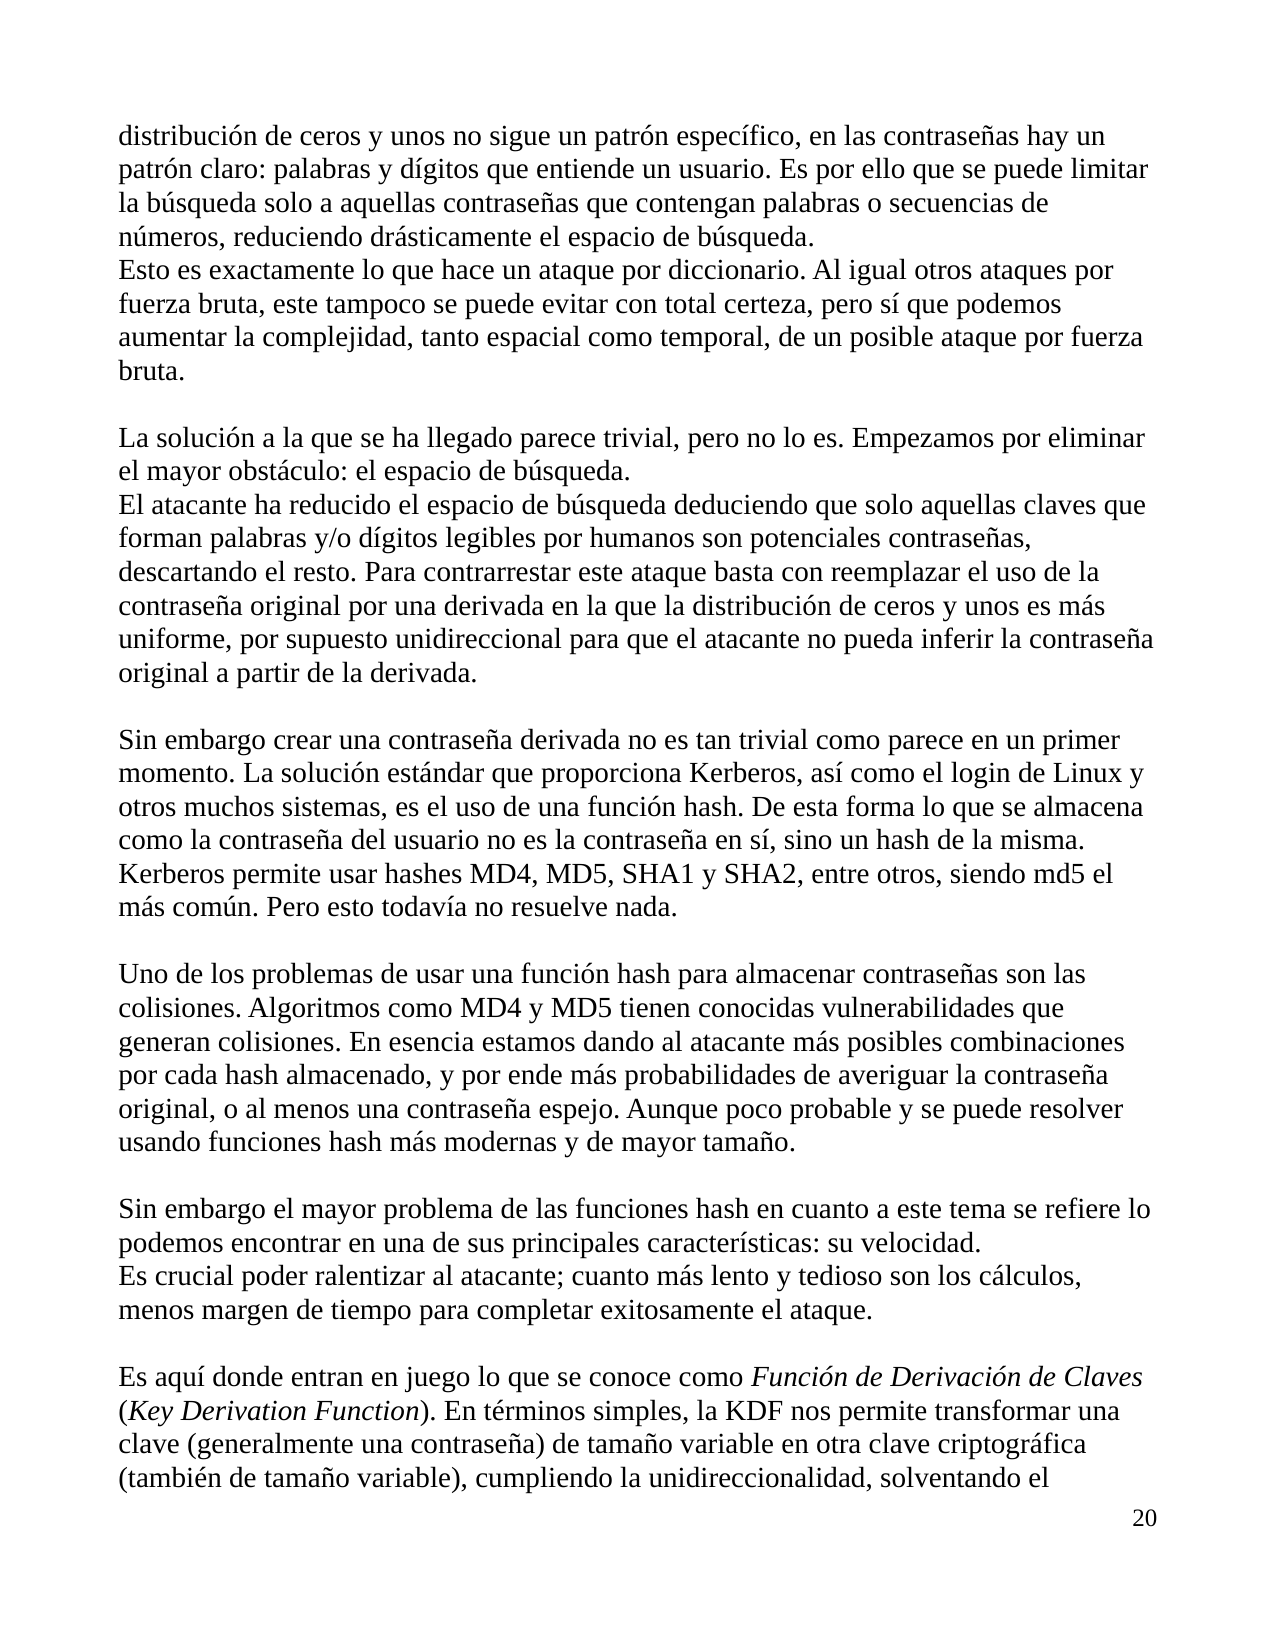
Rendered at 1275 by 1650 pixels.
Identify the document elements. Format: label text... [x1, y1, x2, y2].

text Es crucial poder ralentizar al atacante; cuanto más lento y tedioso son los cálculos, menos margen de tiempo para completar exitosamente el ataque. [118, 1258, 1157, 1326]
text Esto es exactamente lo que hace un ataque por diccionario. Al igual otros ataques por fuerza bruta, este tampoco se puede evitar con total certeza, pero sí que podemos aumentar la complejidad, tanto espacial como temporal, de un posible ataque por fuerza bruta. [118, 252, 1157, 386]
text El atacante ha reducido el espacio de búsqueda deduciendo que solo aquellas claves que forman palabras y/o dígitos legibles por humanos son potenciales contraseñas, descartando el resto. Para contrarrestar este ataque basta con reemplazar el uso de la contraseña original por una derivada en la que la distribución de ceros y unos es más uniforme, por supuesto unidireccional para que el atacante no pueda inferir la contraseña original a partir de la derivada. [118, 487, 1157, 688]
text Kerberos permite usar hashes MD4, MD5, SHA1 y SHA2, entre otros, siendo md5 el más común. Pero esto todavía no resuelve nada. [118, 856, 1157, 923]
text La solución a la que se ha llegado parece trivial, pero no lo es. Empezamos por eliminar el mayor obstáculo: el espacio de búsqueda. [118, 420, 1157, 487]
text Uno de los problemas de usar una función hash para almacenar contraseñas son las colisiones. Algoritmos como MD4 y MD5 tienen conocidas vulnerabilidades que generan colisiones. En esencia estamos dando al atacante más posibles combinaciones por cada hash almacenado, y por ende más probabilidades de averiguar la contraseña original, o al menos una contraseña espejo. Aunque poco probable y se puede resolver usando funciones hash más modernas y de mayor tamaño. [118, 957, 1157, 1158]
text distribución de ceros y unos no sigue un patrón específico, en las contraseñas hay un patrón claro: palabras y dígitos que entiende un usuario. Es por ello que se puede limitar la búsqueda solo a aquellas contraseñas que contengan palabras o secuencias de números, reduciendo drásticamente el espacio de búsqueda. [118, 118, 1157, 252]
text Sin embargo el mayor problema de las funciones hash en cuanto a este tema se refiere lo podemos encontrar en una de sus principales características: su velocidad. [118, 1191, 1157, 1258]
text Sin embargo crear una contraseña derivada no es tan trivial como parece en un primer momento. La solución estándar que proporciona Kerberos, así como el login de Linux y otros muchos sistemas, es el uso de una función hash. De esta forma lo que se almacena como la contraseña del usuario no es la contraseña en sí, sino un hash de la misma. [118, 722, 1157, 856]
text Es aquí donde entran en juego lo que se conoce como Función de Derivación de Claves (Key Derivation Function). En términos simples, la KDF nos permite transformar una clave (generalmente una contraseña) de tamaño variable en otra clave criptográfica (también de tamaño variable), cumpliendo la unidireccionalidad, solventando el [118, 1359, 1157, 1493]
